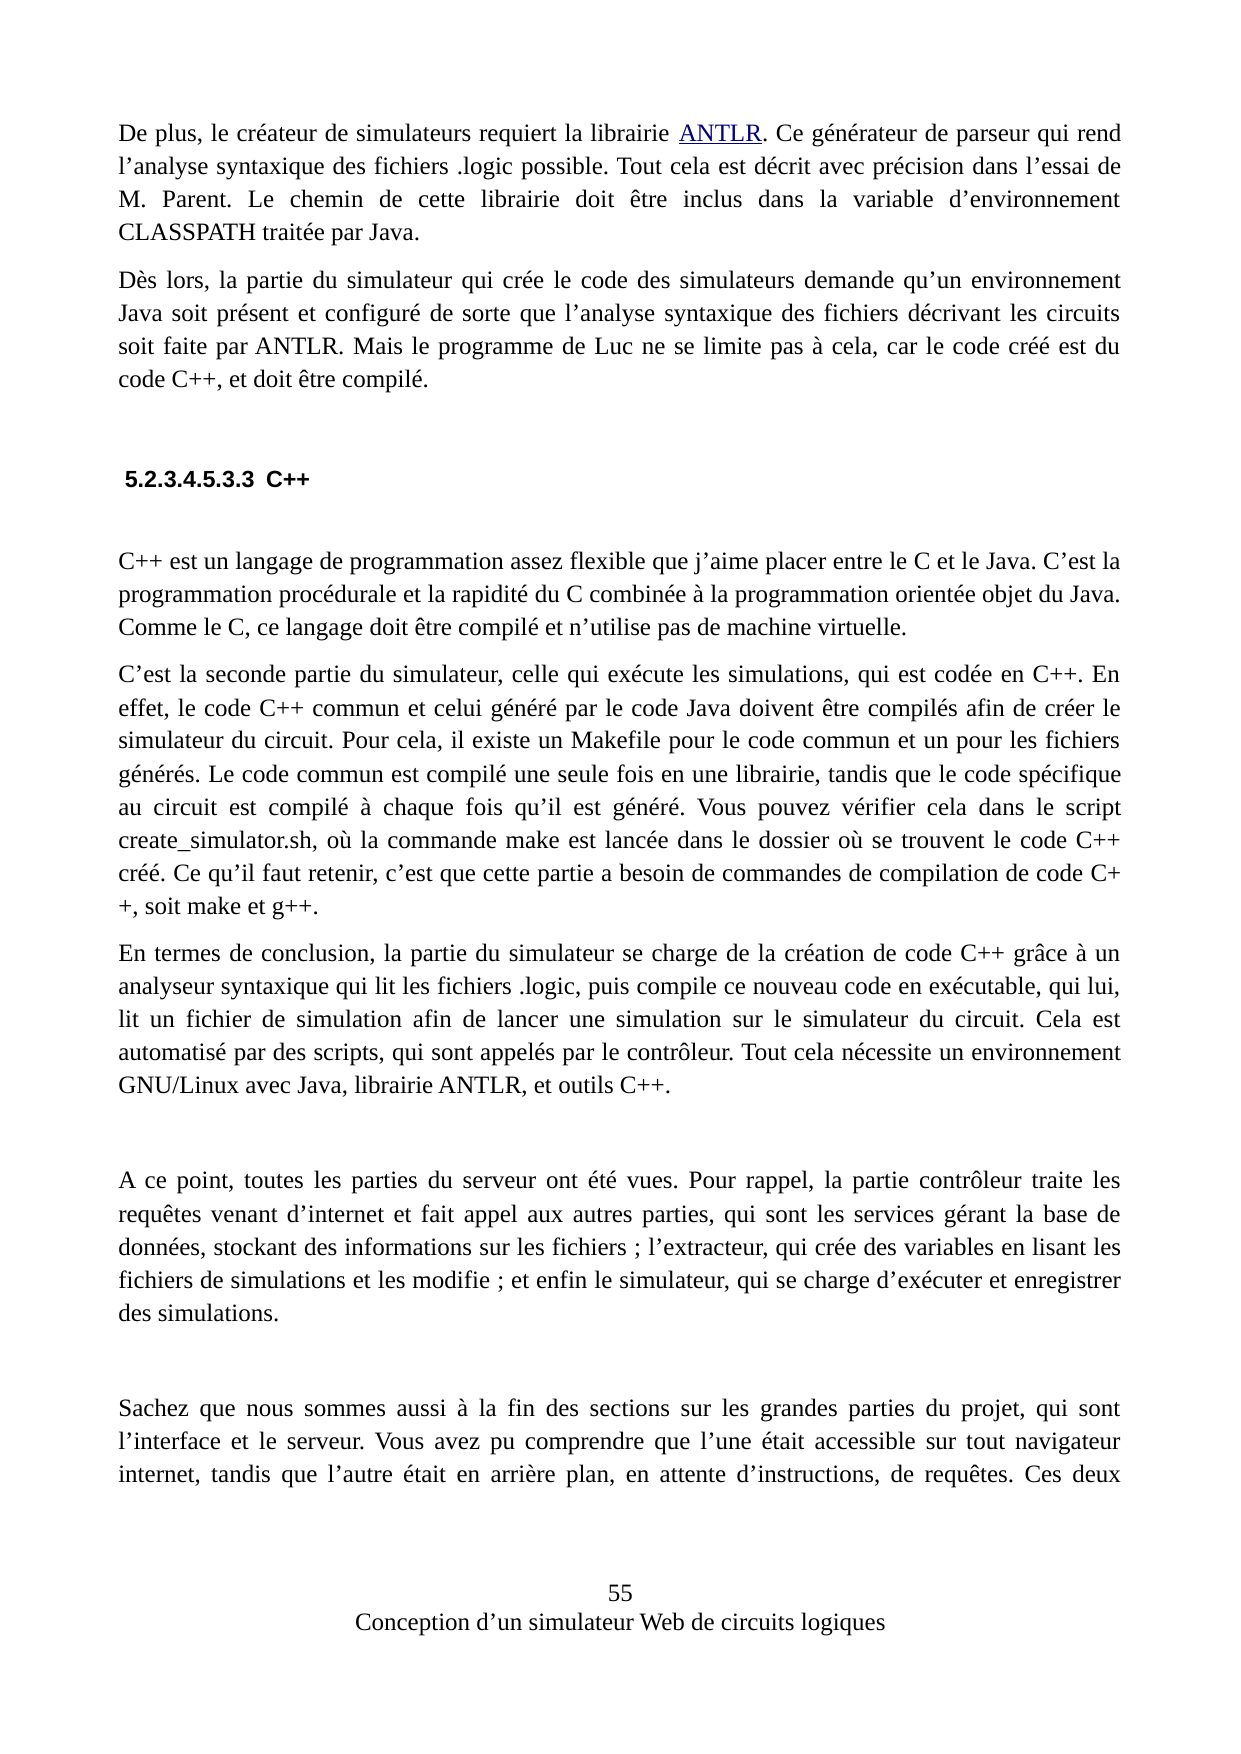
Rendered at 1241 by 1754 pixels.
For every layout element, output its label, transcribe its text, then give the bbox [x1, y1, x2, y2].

text C’est la seconde partie du simulateur, celle qui exécute les simulations, qui est codée en C++. En effet, le code C++ commun et celui généré par le code Java doivent être compilés afin de créer le simulateur du circuit. Pour cela, il existe un Makefile pour le code commun et un pour les fichiers générés. Le code commun est compilé une seule fois en une librairie, tandis que le code spécifique au circuit est compilé à chaque fois qu’il est généré. Vous pouvez vérifier cela dans le script create_simulator.sh, où la commande make est lancée dans le dossier où se trouvent le code C++ créé. Ce qu’il faut retenir, c’est que cette partie a besoin de commandes de compilation de code C++, soit make et g++. [118, 659, 1122, 919]
text En termes de conclusion, la partie du simulateur se charge de la création de code C++ grâce à un analyseur syntaxique qui lit les fichiers .logic, puis compile ce nouveau code en exécutable, qui lui, lit un fichier de simulation afin de lancer une simulation sur le simulateur du circuit. Cela est automatisé par des scripts, qui sont appelés par le contrôleur. Tout cela nécessite un environnement GNU/Linux avec Java, librairie ANTLR, et outils C++. [118, 938, 1122, 1099]
text De plus, le créateur de simulateurs requiert la librairie ANTLR. Ce générateur de parseur qui rend l’analyse syntaxique des fichiers .logic possible. Tout cela est décrit avec précision dans l’essai de M. Parent. Le chemin de cette librairie doit être inclus dans la variable d’environnement CLASSPATH traitée par Java. [118, 118, 1122, 246]
text Dès lors, la partie du simulateur qui crée le code des simulateurs demande qu’un environnement Java soit présent et configuré de sorte que l’analyse syntaxique des fichiers décrivant les circuits soit faite par ANTLR. Mais le programme de Luc ne se limite pas à cela, car le code créé est du code C++, et doit être compilé. [118, 265, 1122, 393]
text Sachez que nous sommes aussi à la fin des sections sur les grandes parties du projet, qui sont l’interface et le serveur. Vous avez pu comprendre que l’une était accessible sur tout navigateur internet, tandis que l’autre était en arrière plan, en attente d’instructions, de requêtes. Ces deux [118, 1393, 1122, 1488]
subtitle C++ [118, 465, 1122, 492]
text A ce point, toutes les parties du serveur ont été vues. Pour rappel, la partie contrôleur traite les requêtes venant d’internet et fait appel aux autres parties, qui sont les services gérant la base de données, stockant des informations sur les fichiers ; l’extracteur, qui crée des variables en lisant les fichiers de simulations et les modifie ; et enfin le simulateur, qui se charge d’exécuter et enregistrer des simulations. [118, 1166, 1122, 1326]
text C++ est un langage de programmation assez flexible que j’aime placer entre le C et le Java. C’est la programmation procédurale et la rapidité du C combinée à la programmation orientée objet du Java. Comme le C, ce langage doit être compilé et n’utilise pas de machine virtuelle. [118, 546, 1122, 641]
